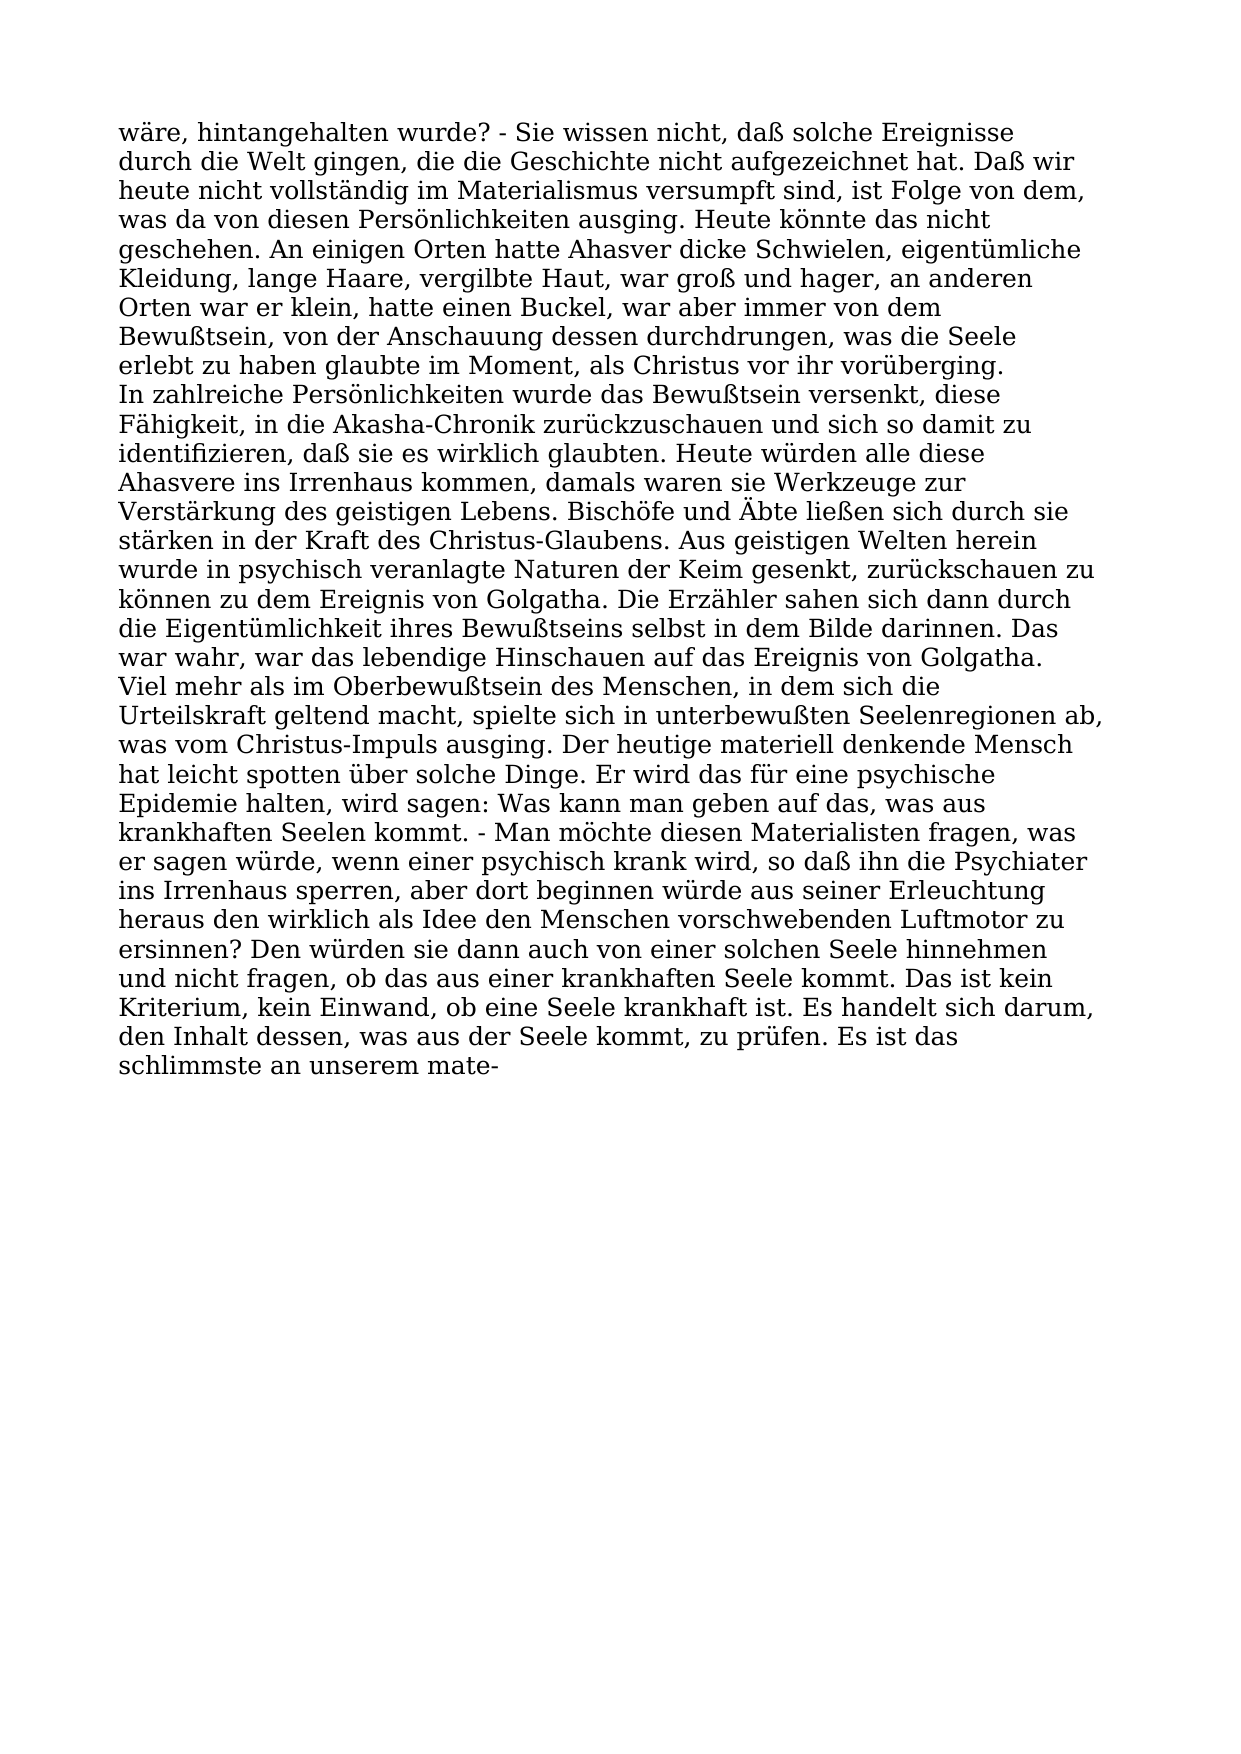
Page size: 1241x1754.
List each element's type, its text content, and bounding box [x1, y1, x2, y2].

text geschehen. An einigen Orten hatte Ahasver dicke Schwielen, eigentümliche [118, 235, 1122, 264]
text können zu dem Ereignis von Golgatha. Die Erzähler sahen sich dann durch [118, 585, 1122, 614]
text Verstärkung des geistigen Lebens. Bischöfe und Äbte ließen sich durch sie [118, 497, 1122, 526]
text wurde in psychisch veranlagte Naturen der Keim gesenkt, zurückschauen zu [118, 556, 1122, 585]
text Epidemie halten, wird sagen: Was kann man geben auf das, was aus [118, 789, 1122, 818]
text den Inhalt dessen, was aus der Seele kommt, zu prüfen. Es ist das [118, 1022, 1122, 1051]
text was vom Christus-Impuls ausging. Der heutige materiell denkende Mensch [118, 731, 1122, 760]
text In zahlreiche Persönlichkeiten wurde das Bewußtsein versenkt, diese [118, 381, 1122, 410]
text Orten war er klein, hatte einen Buckel, war aber immer von dem [118, 293, 1122, 322]
text Kriterium, kein Einwand, ob eine Seele krankhaft ist. Es handelt sich darum, [118, 993, 1122, 1022]
text Ahasvere ins Irrenhaus kommen, damals waren sie Werkzeuge zur [118, 468, 1122, 497]
text erlebt zu haben glaubte im Moment, als Christus vor ihr vorüberging. [118, 351, 1122, 381]
text heraus den wirklich als Idee den Menschen vorschwebenden Luftmotor zu [118, 906, 1122, 935]
text was da von diesen Persönlichkeiten ausging. Heute könnte das nicht [118, 206, 1122, 235]
text durch die Welt gingen, die die Geschichte nicht aufgezeichnet hat. Daß wir [118, 147, 1122, 176]
text krankhaften Seelen kommt. - Man möchte diesen Materialisten fragen, was [118, 818, 1122, 847]
text heute nicht vollständig im Materialismus versumpft sind, ist Folge von dem, [118, 176, 1122, 206]
text und nicht fragen, ob das aus einer krankhaften Seele kommt. Das ist kein [118, 964, 1122, 993]
text Kleidung, lange Haare, vergilbte Haut, war groß und hager, an anderen [118, 264, 1122, 293]
text war wahr, war das lebendige Hinschauen auf das Ereignis von Golgatha. [118, 643, 1122, 672]
text Bewußtsein, von der Anschauung dessen durchdrungen, was die Seele [118, 322, 1122, 351]
text ersinnen? Den würden sie dann auch von einer solchen Seele hinnehmen [118, 935, 1122, 964]
text die Eigentümlichkeit ihres Bewußtseins selbst in dem Bilde darinnen. Das [118, 614, 1122, 643]
text Fähigkeit, in die Akasha-Chronik zurückzuschauen und sich so damit zu [118, 410, 1122, 439]
text hat leicht spotten über solche Dinge. Er wird das für eine psychische [118, 760, 1122, 789]
text schlimmste an unserem mate- [118, 1051, 1122, 1081]
text er sagen würde, wenn einer psychisch krank wird, so daß ihn die Psychiater [118, 847, 1122, 876]
text identifizieren, daß sie es wirklich glaubten. Heute würden alle diese [118, 439, 1122, 468]
text wäre, hintangehalten wurde? - Sie wissen nicht, daß solche Ereignisse [118, 118, 1122, 147]
text ins Irrenhaus sperren, aber dort beginnen würde aus seiner Erleuchtung [118, 876, 1122, 906]
text Viel mehr als im Oberbewußtsein des Menschen, in dem sich die [118, 672, 1122, 701]
text Urteilskraft geltend macht, spielte sich in unterbewußten Seelenregionen ab, [118, 701, 1122, 731]
text stärken in der Kraft des Christus-Glaubens. Aus geistigen Welten herein [118, 526, 1122, 556]
